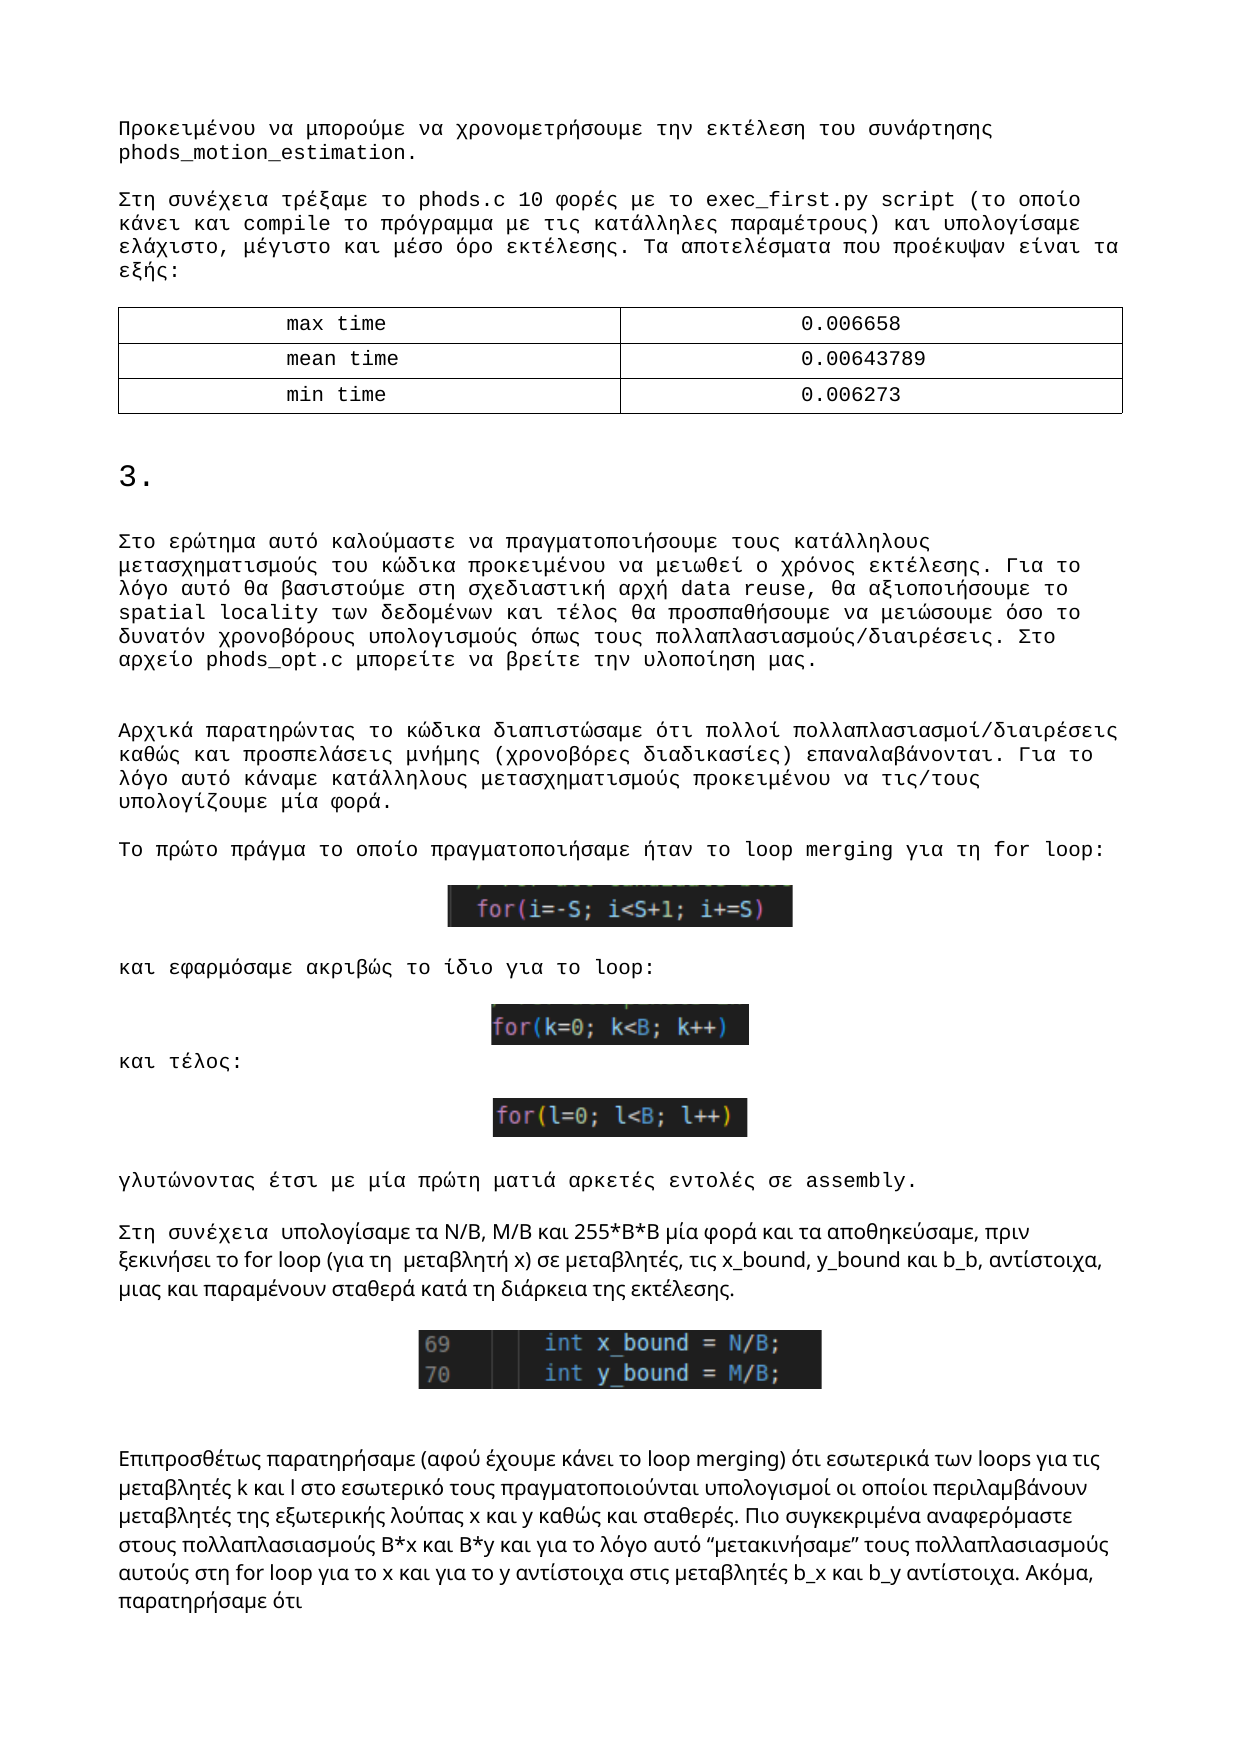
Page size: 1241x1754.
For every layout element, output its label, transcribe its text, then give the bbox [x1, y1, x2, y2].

table_cell min time [119, 379, 620, 413]
text γλυτώνοντας έτσι με μία πρώτη ματιά αρκετές εντολές σε assembly. [118, 1169, 1122, 1193]
text Προκειμένου να μπορούμε να χρονομετρήσουμε την εκτέλεση του συνάρτησης phods_motion_estimation. [118, 118, 1122, 165]
table_cell 0.006273 [621, 379, 1122, 413]
text 3. [118, 460, 1122, 496]
text Στη συνέχεια υπολογίσαμε τα Ν/Β, Μ/Β και 255*Β*Β μία φορά και τα αποθηκεύσαμε, πριν ξεκινήσει το for loop (για τη μεταβλητή x) σε μεταβλητές, τις x_bound, y_bound και b_b, αντίστοιχα, μιας και παραμένουν σταθερά κατά τη διάρκεια της εκτέλεσης. [118, 1217, 1122, 1302]
picture [418, 1330, 822, 1389]
picture [447, 885, 793, 927]
table_cell 0.00643789 [621, 344, 1122, 378]
text Στο ερώτημα αυτό καλούμαστε να πραγματοποιήσουμε τους κατάλληλους μετασχηματισμούς του κώδικα προκειμένου να μειωθεί ο χρόνος εκτέλεσης. Για το λόγο αυτό θα βασιστούμε στη σχεδιαστική αρχή data reuse, θα αξιοποιήσουμε το spatial locality των δεδομένων και τέλος θα προσπαθήσουμε να μειώσουμε όσο το δυνατόν χρονοβόρους υπολογισμούς όπως τους πολλαπλασιασμούς/διαιρέσεις. Στο αρχείο phods_opt.c μπορείτε να βρείτε την υλοποίηση μας. [118, 531, 1122, 673]
table_header 0.006658 [621, 308, 1122, 342]
picture [491, 1004, 749, 1045]
table_header max time [119, 308, 620, 342]
text και τέλος: [118, 1051, 1122, 1075]
text Επιπροσθέτως παρατηρήσαμε (αφού έχουμε κάνει το loop merging) ότι εσωτερικά των loops για τις μεταβλητές k και l στο εσωτερικό τους πραγματοποιούνται υπολογισμοί οι οποίοι περιλαμβάνουν μεταβλητές της εξωτερικής λούπας x και y καθώς και σταθερές. Πιο συγκεκριμένα αναφερόμαστε στους πολλαπλασιασμούς B*x και B*y και για το λόγο αυτό “μετακινήσαμε” τους πολλαπλασιασμούς αυτούς στη for loop για το x και για το y αντίστοιχα στις μεταβλητές b_x και b_y αντίστοιχα. Ακόμα, παρατηρήσαμε ότι [118, 1444, 1122, 1615]
text Στη συνέχεια τρέξαμε το phods.c 10 φορές με το exec_first.py script (το οποίο κάνει και compile το πρόγραμμα με τις κατάλληλες παραμέτρους) και υπολογίσαμε ελάχιστο, μέγιστο και μέσο όρο εκτέλεσης. Τα αποτελέσματα που προέκυψαν είναι τα εξής: [118, 189, 1122, 284]
text Το πρώτο πράγμα το οποίο πραγματοποιήσαμε ήταν το loop merging για τη for loop: [118, 838, 1122, 862]
table_cell mean time [119, 344, 620, 378]
picture [492, 1098, 748, 1137]
text και εφαρμόσαμε ακριβώς το ίδιο για το loop: [118, 957, 1122, 980]
text Αρχικά παρατηρώντας το κώδικα διαπιστώσαμε ότι πολλοί πολλαπλασιασμοί/διαιρέσεις καθώς και προσπελάσεις μνήμης (χρονοβόρες διαδικασίες) επαναλαβάνονται. Για το λόγο αυτό κάναμε κατάλληλους μετασχηματισμούς προκειμένου να τις/τους υπολογίζουμε μία φορά. [118, 720, 1122, 815]
